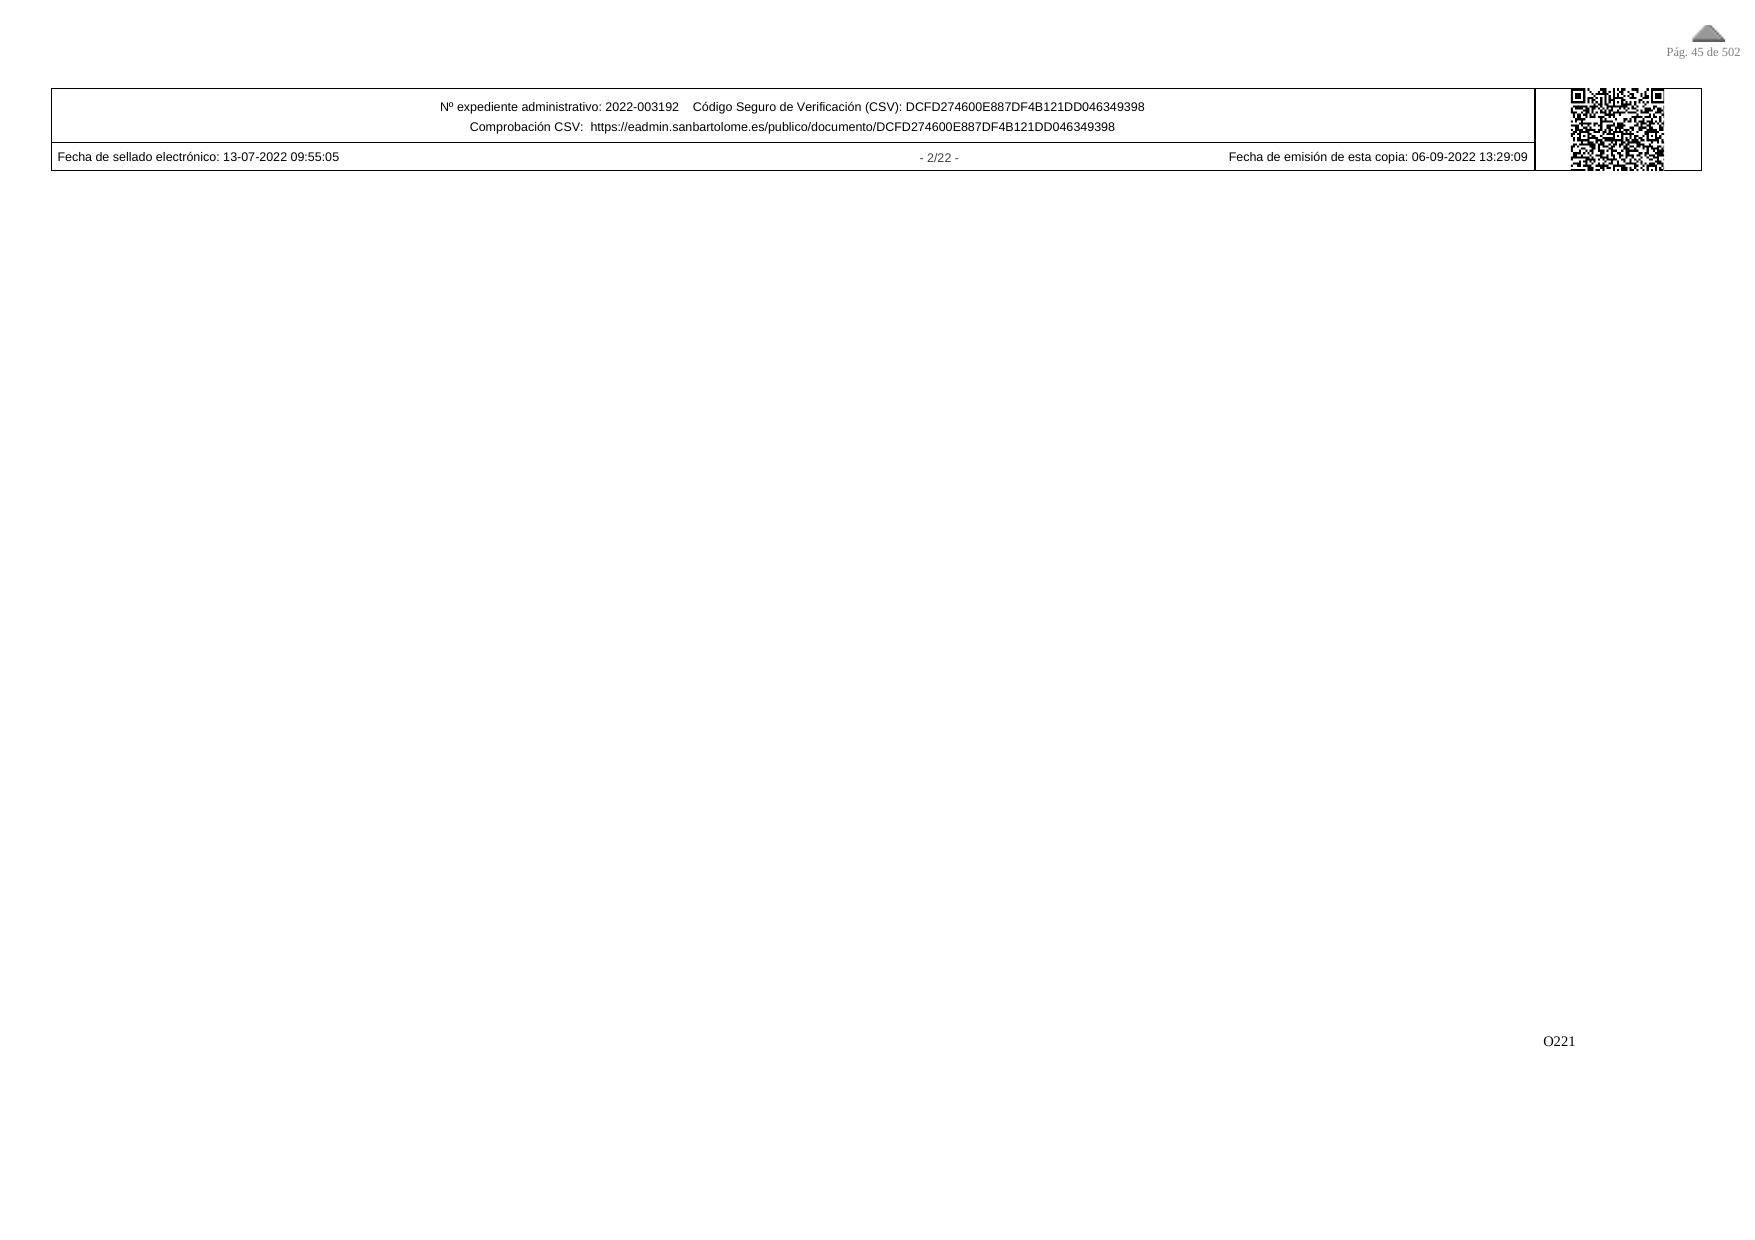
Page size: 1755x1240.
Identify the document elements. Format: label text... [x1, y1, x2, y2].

table_header [1536, 89, 1570, 170]
table_cell Nº expediente administrativo: 2022-003192 Código Seguro de Verificación (CSV): DCFD274600E887DF4B121DD046349398 Comprobación CSV: https://eadmin.sanbartolome.es/publico/documento/DCFD274600E887DF4B121DD046349398 [52, 89, 1534, 142]
table_cell Fecha de sellado electrónico: 13-07-2022 09:55:05 - 2/22 - Fecha de emisión de esta copia: 06-09-2022 13:29:09 [52, 143, 1534, 170]
picture [1570, 88, 1665, 171]
table_header [1665, 89, 1701, 170]
picture [1691, 25, 1726, 42]
